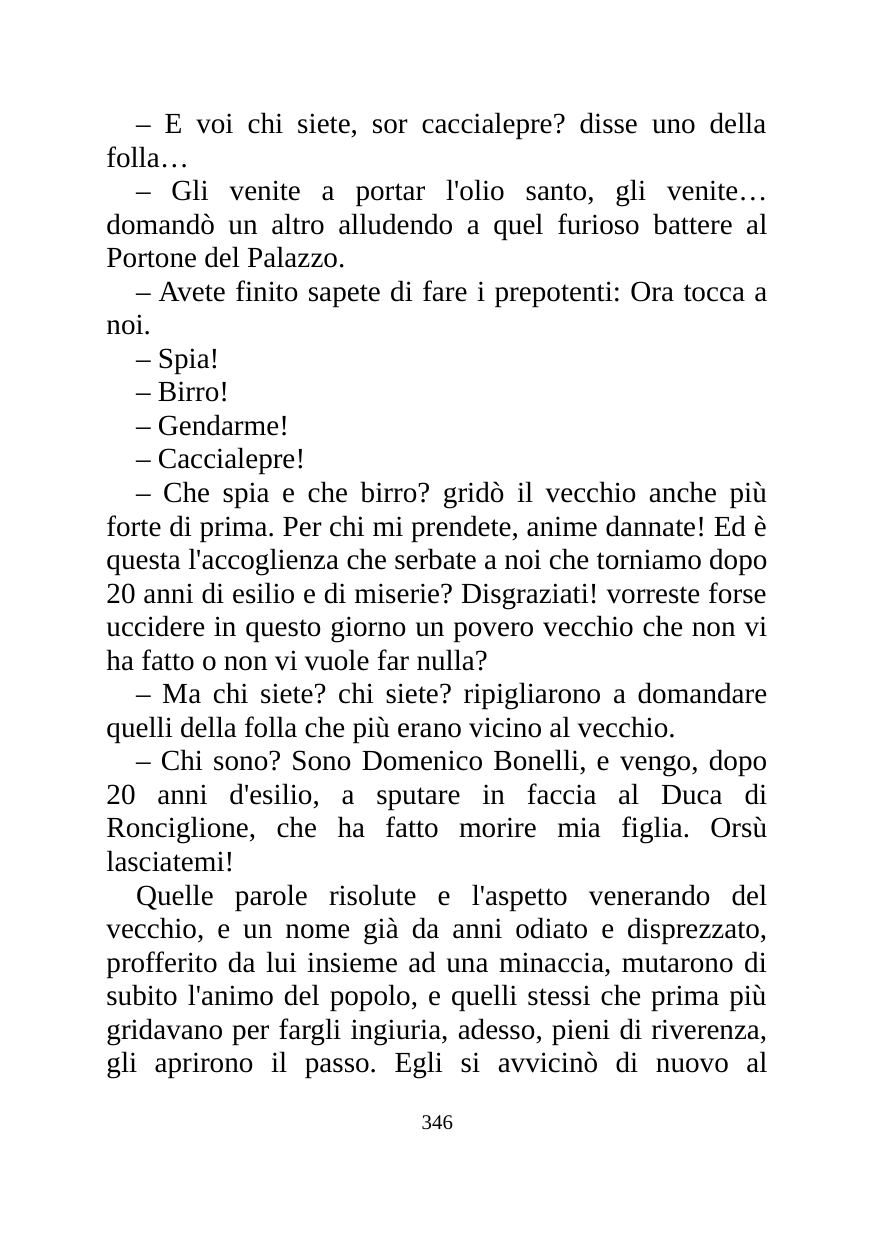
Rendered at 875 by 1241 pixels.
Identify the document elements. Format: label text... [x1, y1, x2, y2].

text – Caccialepre! [106, 442, 768, 475]
text – E voi chi siete, sor caccialepre? disse uno della folla… [106, 106, 768, 173]
text – Ma chi siete? chi siete? ripigliarono a domandare quelli della folla che più erano vicino al vecchio. [106, 676, 768, 743]
text – Avete finito sapete di fare i prepotenti: Ora tocca a noi. [106, 274, 768, 341]
text – Chi sono? Sono Domenico Bonelli, e vengo, dopo 20 anni d'esilio, a sputare in faccia al Duca di Ronciglione, che ha fatto morire mia figlia. Orsù lasciatemi! [106, 743, 768, 878]
text – Gli venite a portar l'olio santo, gli venite… domandò un altro alludendo a quel furioso battere al Portone del Palazzo. [106, 173, 768, 274]
text – Birro! [106, 374, 768, 408]
text – Gendarme! [106, 408, 768, 442]
text Quelle parole risolute e l'aspetto venerando del vecchio, e un nome già da anni odiato e disprezzato, profferito da lui insieme ad una minaccia, mutarono di subito l'animo del popolo, e quelli stessi che prima più gridavano per fargli ingiuria, adesso, pieni di riverenza, gli aprirono il passo. Egli si avvicinò di nuovo al [106, 878, 768, 1079]
text – Spia! [106, 341, 768, 374]
text – Che spia e che birro? gridò il vecchio anche più forte di prima. Per chi mi prendete, anime dannate! Ed è questa l'accoglienza che serbate a noi che torniamo dopo 20 anni di esilio e di miserie? Disgraziati! vorreste forse uccidere in questo giorno un povero vecchio che non vi ha fatto o non vi vuole far nulla? [106, 475, 768, 676]
